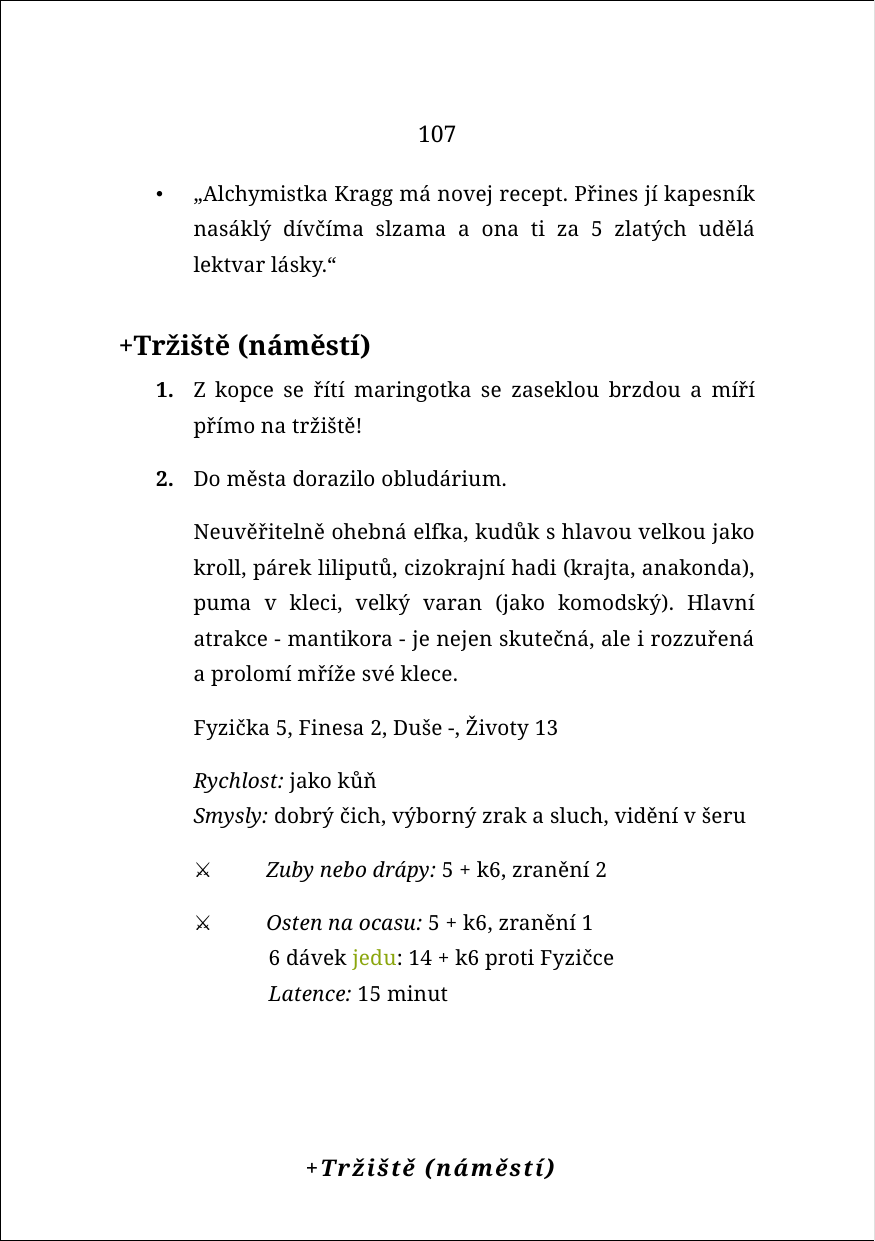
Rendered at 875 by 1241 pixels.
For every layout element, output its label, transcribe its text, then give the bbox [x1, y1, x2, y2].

list ⚔ Osten na ocasu: 5 + k6, zranění 1 [156, 908, 756, 936]
list Neuvěřitelně ohebná elfka, kudůk s hlavou velkou jako kroll, párek liliputů, cizokrajní hadi (krajta, anakonda), puma v kleci, velký varan (jako komodský). Hlavní atrakce - mantikora - je nejen skutečná, ale i rozzuřená a prolomí mříže své klece. [156, 517, 756, 688]
list „Alchymistka Kragg má novej recept. Přines jí kapesník nasáklý dívčíma slzama a ona ti za 5 zlatých udělá lektvar lásky.“ [156, 179, 756, 278]
subtitle +Tržiště (náměstí) [118, 327, 756, 364]
list Rychlost: jako kůň [156, 766, 756, 794]
list Do města dorazilo obludárium. [156, 464, 756, 493]
list Z kopce se řítí maringotka se zaseklou brzdou a míří přímo na tržiště! [156, 376, 756, 439]
list Fyzička 5, Finesa 2, Duše -, Životy 13 [156, 713, 756, 741]
list Smysly: dobrý čich, výborný zrak a sluch, vidění v šeru [156, 802, 756, 830]
list 6 dávek jedu: 14 + k6 proti Fyzičce [231, 943, 756, 972]
list ⚔ Zuby nebo drápy: 5 + k6, zranění 2 [156, 855, 756, 883]
list Latence: 15 minut [231, 979, 756, 1007]
